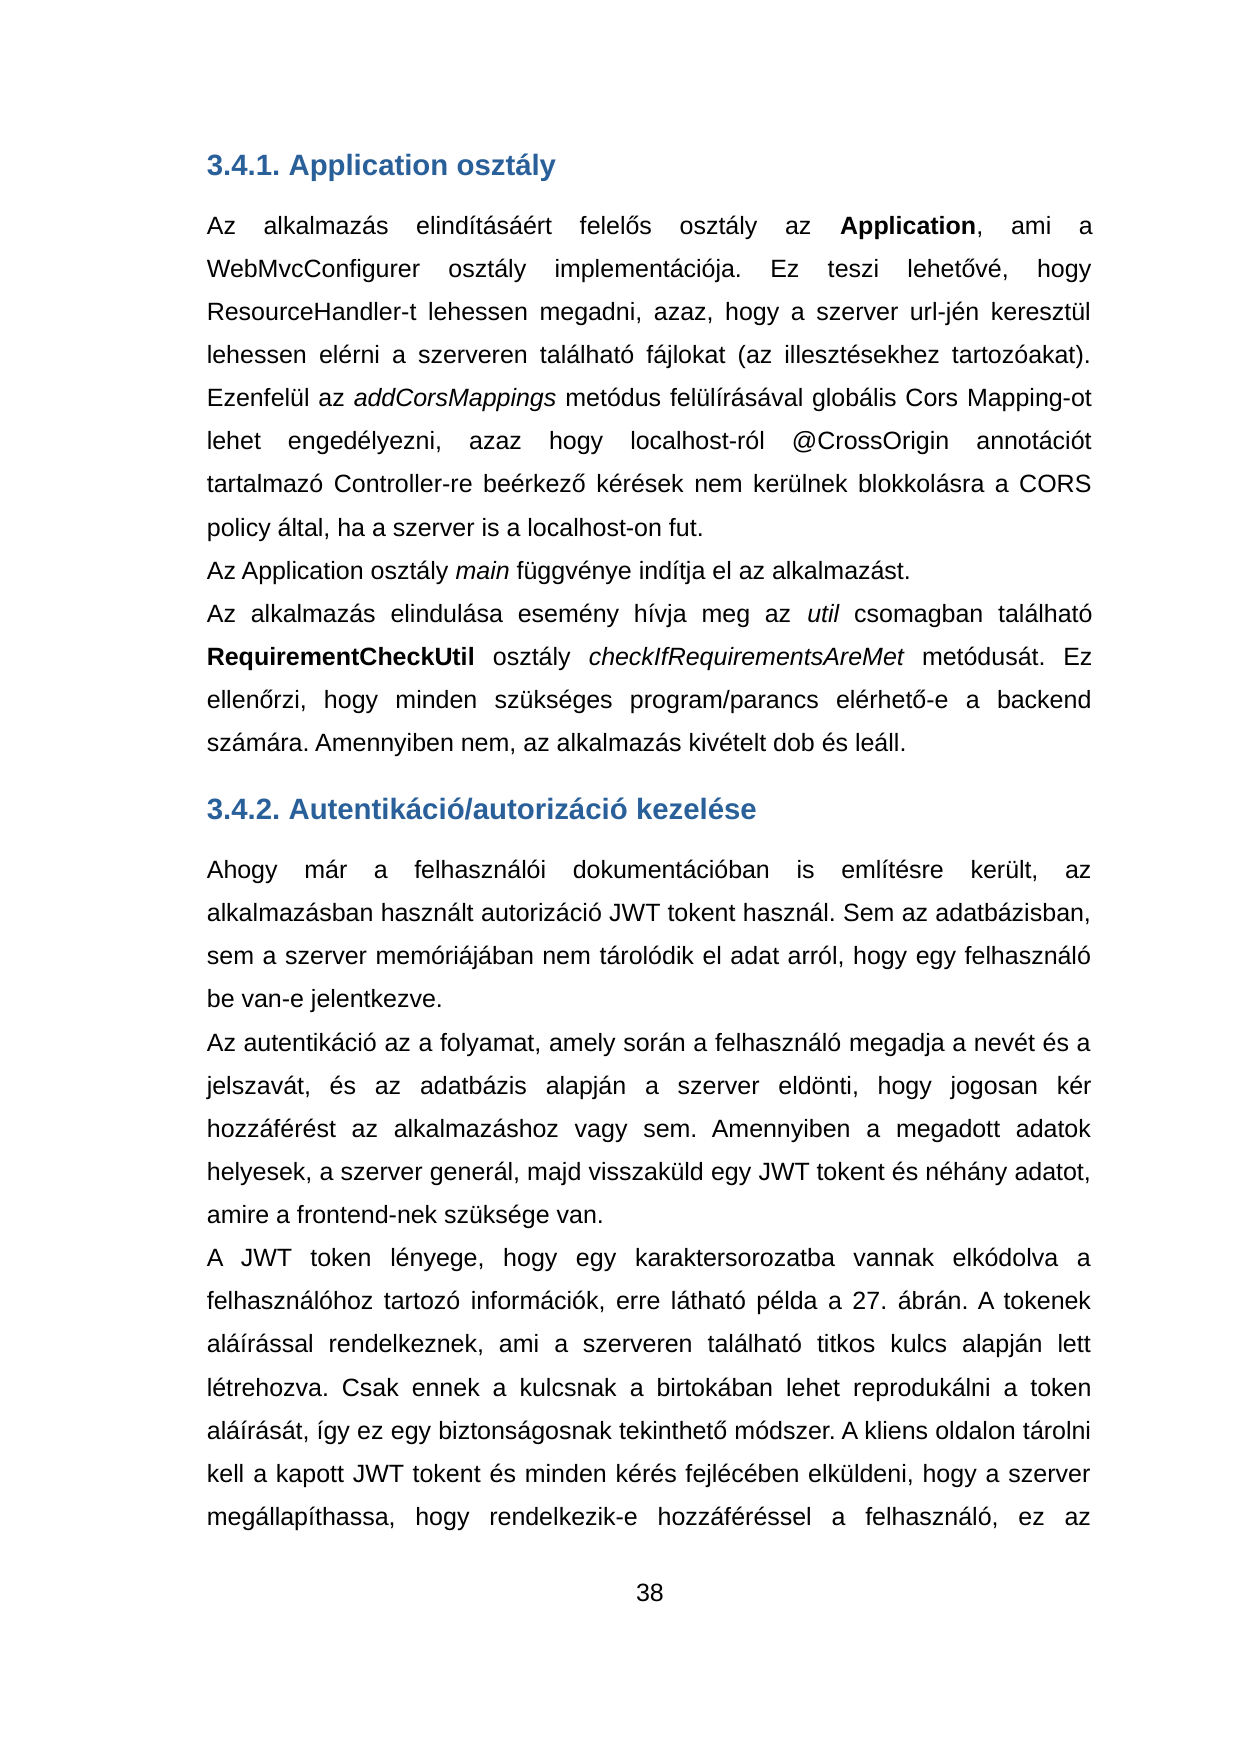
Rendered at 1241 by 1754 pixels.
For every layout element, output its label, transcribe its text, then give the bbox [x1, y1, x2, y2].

text Az alkalmazás elindításáért felelős osztály az Application, ami a WebMvcConfigurer osztály implementációja. Ez teszi lehetővé, hogy ResourceHandler-t lehessen megadni, azaz, hogy a szerver url-jén keresztül lehessen elérni a szerveren található fájlokat (az illesztésekhez tartozóakat). Ezenfelül az addCorsMappings metódus felülírásával globális Cors Mapping-ot lehet engedélyezni, azaz hogy localhost-ról @CrossOrigin annotációt tartalmazó Controller-re beérkező kérések nem kerülnek blokkolásra a CORS policy által, ha a szerver is a localhost-on fut. [207, 211, 1093, 541]
text Az autentikáció az a folyamat, amely során a felhasználó megadja a nevét és a jelszavát, és az adatbázis alapján a szerver eldönti, hogy jogosan kér hozzáférést az alkalmazáshoz vagy sem. Amennyiben a megadott adatok helyesek, a szerver generál, majd visszaküld egy JWT tokent és néhány adatot, amire a frontend-nek szüksége van. [207, 1027, 1093, 1229]
text Az alkalmazás elindulása esemény hívja meg az util csomagban található RequirementCheckUtil osztály checkIfRequirementsAreMet metódusát. Ez ellenőrzi, hogy minden szükséges program/parancs elérhető-e a backend számára. Amennyiben nem, az alkalmazás kivételt dob és leáll. [207, 599, 1093, 757]
subtitle Autentikáció/autorizáció kezelése [207, 792, 1093, 826]
text A JWT token lényege, hogy egy karaktersorozatba vannak elkódolva a felhasználóhoz tartozó információk, erre látható példa a 27. ábrán. A tokenek aláírással rendelkeznek, ami a szerveren található titkos kulcs alapján lett létrehozva. Csak ennek a kulcsnak a birtokában lehet reprodukálni a token aláírását, így ez egy biztonságosnak tekinthető módszer. A kliens oldalon tárolni kell a kapott JWT tokent és minden kérés fejlécében elküldeni, hogy a szerver megállapíthassa, hogy rendelkezik-e hozzáféréssel a felhasználó, ez az [207, 1243, 1093, 1531]
text Az Application osztály main függvénye indítja el az alkalmazást. [207, 556, 1093, 584]
text Ahogy már a felhasználói dokumentációban is említésre került, az alkalmazásban használt autorizáció JWT tokent használ. Sem az adatbázisban, sem a szerver memóriájában nem tárolódik el adat arról, hogy egy felhasználó be van-e jelentkezve. [207, 855, 1093, 1013]
subtitle Application osztály [207, 148, 1093, 181]
